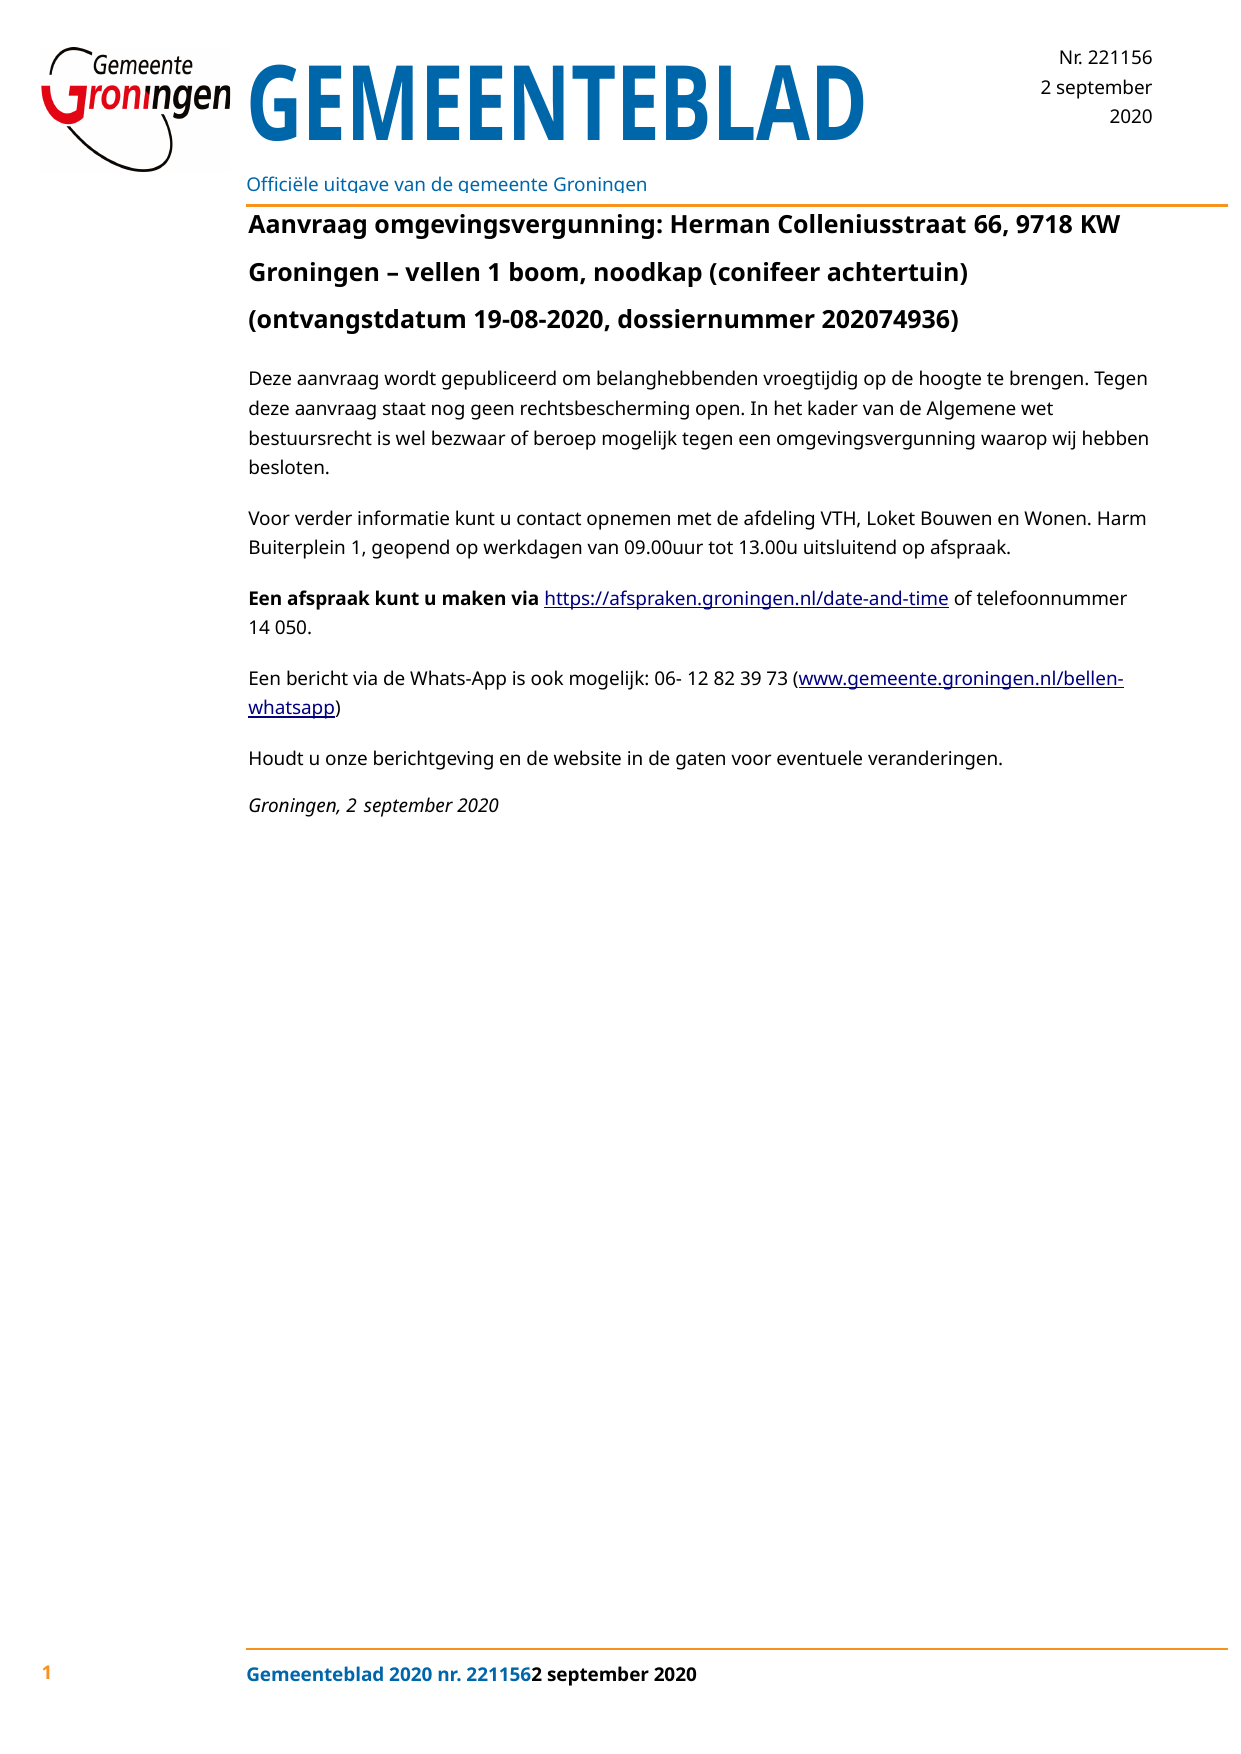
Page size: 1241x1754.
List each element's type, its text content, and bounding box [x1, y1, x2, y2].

picture [41, 47, 231, 172]
text Aanvraag omgevingsvergunning: Herman Colleniusstraat 66, 9718 KW Groningen – vellen 1 boom, noodkap (conifeer achtertuin) (ontvangstdatum 19-08-2020, dossiernummer 202074936) [248, 207, 1152, 336]
text Een afspraak kunt u maken via https://afspraken.groningen.nl/date-and-time of telefoonnummer 14 050. [248, 585, 1152, 640]
text Voor verder informatie kunt u contact opnemen met de afdeling VTH, Loket Bouwen en Wonen. Harm Buiterplein 1, geopend op werkdagen van 09.00uur tot 13.00u uitsluitend op afspraak. [248, 505, 1152, 560]
text Een bericht via de Whats-App is ook mogelijk: 06- 12 82 39 73 (www.gemeente.groningen.nl/bellen-whatsapp) [248, 665, 1152, 720]
text Groningen, 2 september 2020 [248, 792, 1152, 818]
text Houdt u onze berichtgeving en de website in de gaten voor eventuele veranderingen. [248, 745, 1152, 770]
text Deze aanvraag wordt gepubliceerd om belanghebbenden vroegtijdig op de hoogte te brengen. Tegen deze aanvraag staat nog geen rechtsbescherming open. In het kader van de Algemene wet bestuursrecht is wel bezwaar of beroep mogelijk tegen een omgevingsvergunning waarop wij hebben besloten. [248, 366, 1152, 480]
